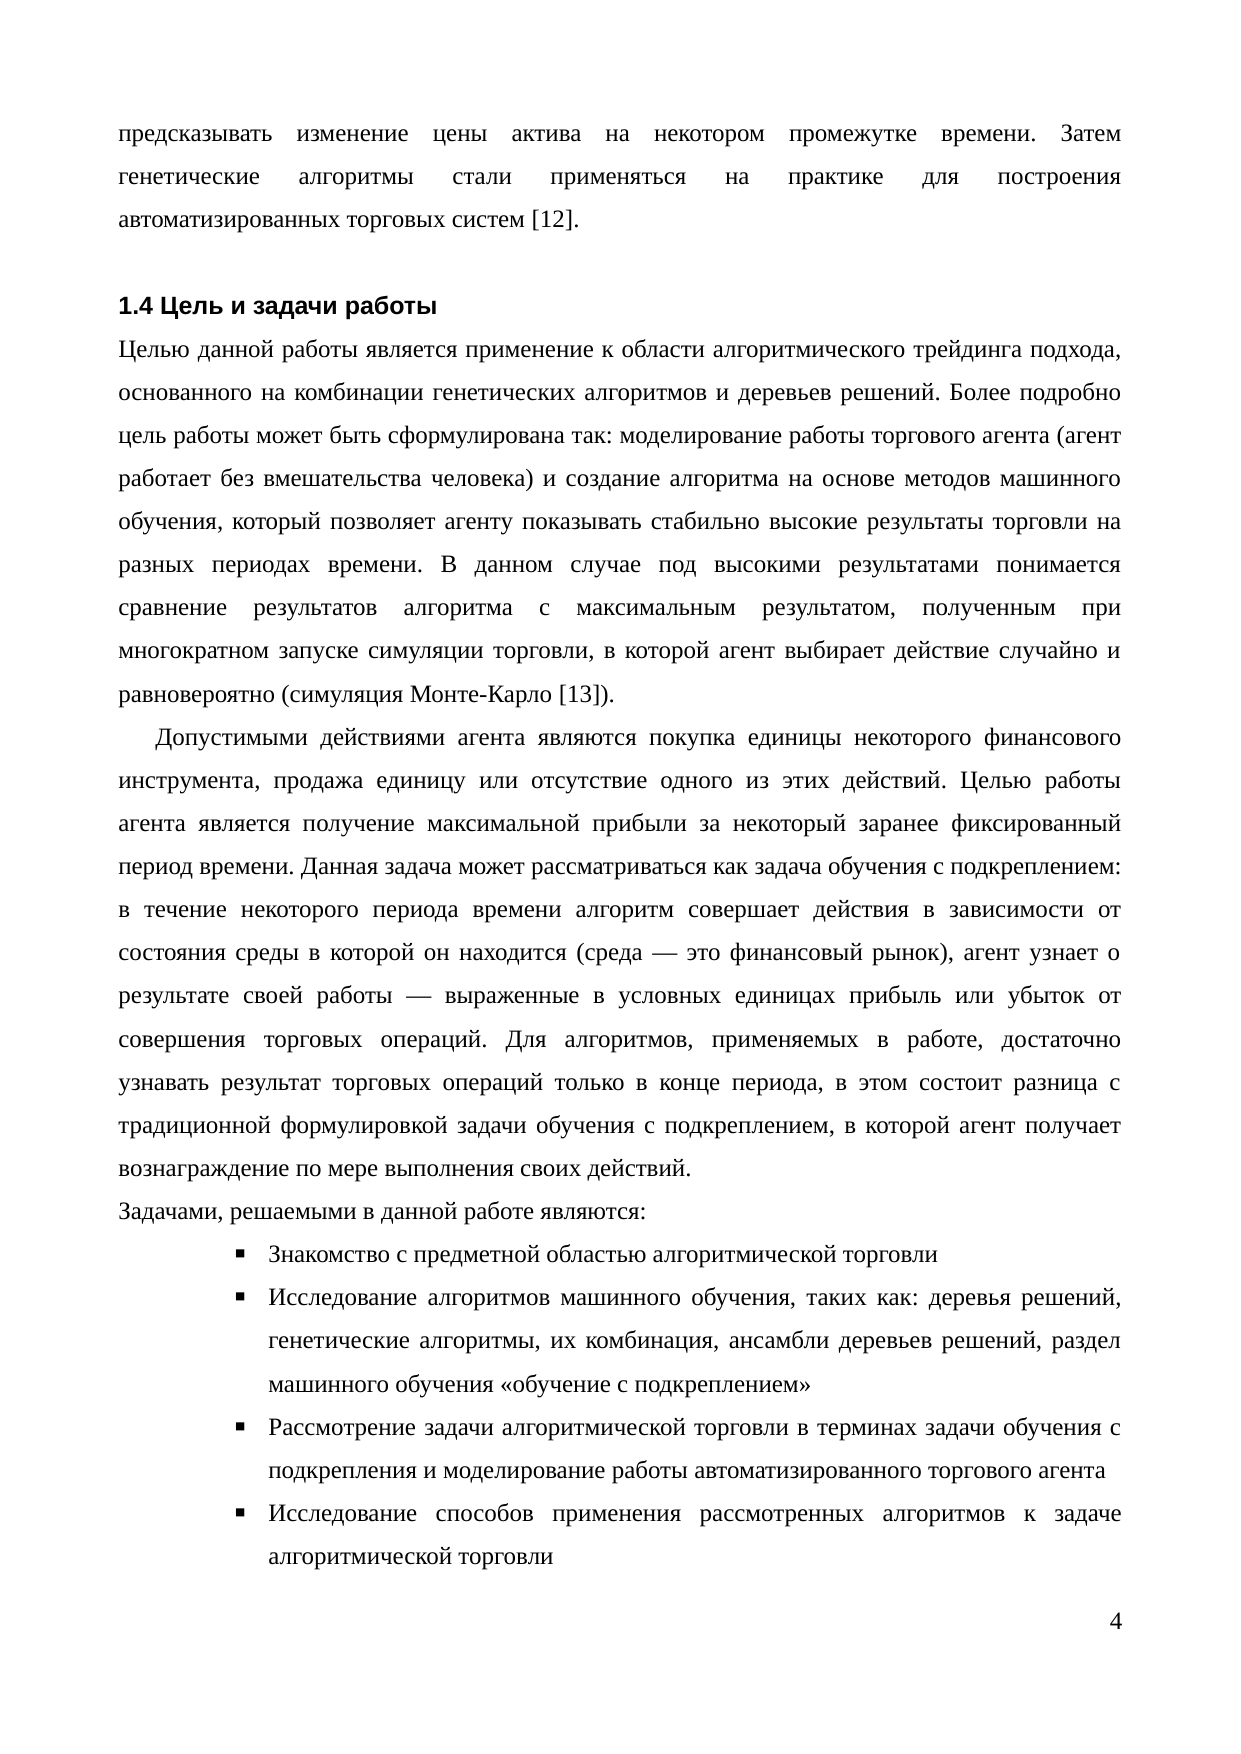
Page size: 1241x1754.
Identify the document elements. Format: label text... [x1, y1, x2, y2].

list Исследование способов применения рассмотренных алгоритмов к задаче алгоритмической торговли [231, 1498, 1122, 1570]
list Исследование алгоритмов машинного обучения, таких как: деревья решений, генетические алгоритмы, их комбинация, ансамбли деревьев решений, раздел машинного обучения «обучение с подкреплением» [231, 1282, 1122, 1397]
list предсказывать изменение цены актива на некотором промежутке времени. Затем генетические алгоритмы стали применяться на практике для построения автоматизированных торговых систем [12]. [118, 118, 1122, 233]
list Рассмотрение задачи алгоритмической торговли в терминах задачи обучения с подкрепления и моделирование работы автоматизированного торгового агента [231, 1412, 1122, 1484]
list Допустимыми действиями агента являются покупка единицы некоторого финансового инструмента, продажа единицу или отсутствие одного из этих действий. Целью работы агента является получение максимальной прибыли за некоторый заранее фиксированный период времени. Данная задача может рассматриваться как задача обучения с подкреплением: в течение некоторого периода времени алгоритм совершает действия в зависимости от состояния среды в которой он находится (среда — это финансовый рынок), агент узнает о результате своей работы — выраженные в условных единицах прибыль или убыток от совершения торговых операций. Для алгоритмов, применяемых в работе, достаточно узнавать результат торговых операций только в конце периода, в этом состоит разница с традиционной формулировкой задачи обучения с подкреплением, в которой агент получает вознаграждение по мере выполнения своих действий. [118, 722, 1122, 1182]
list Задачами, решаемыми в данной работе являются: [118, 1196, 1122, 1225]
list Целью данной работы является применение к области алгоритмического трейдинга подхода, основанного на комбинации генетических алгоритмов и деревьев решений. Более подробно цель работы может быть сформулирована так: моделирование работы торгового агента (агент работает без вмешательства человека) и создание алгоритма на основе методов машинного обучения, который позволяет агенту показывать стабильно высокие результаты торговли на разных периодах времени. В данном случае под высокими результатами понимается сравнение результатов алгоритма с максимальным результатом, полученным при многократном запуске симуляции торговли, в которой агент выбирает действие случайно и равновероятно (симуляция Монте-Карло [13]). [118, 334, 1122, 707]
list Знакомство с предметной областью алгоритмической торговли [231, 1239, 1122, 1268]
list Цель и задачи работы [118, 291, 1122, 319]
